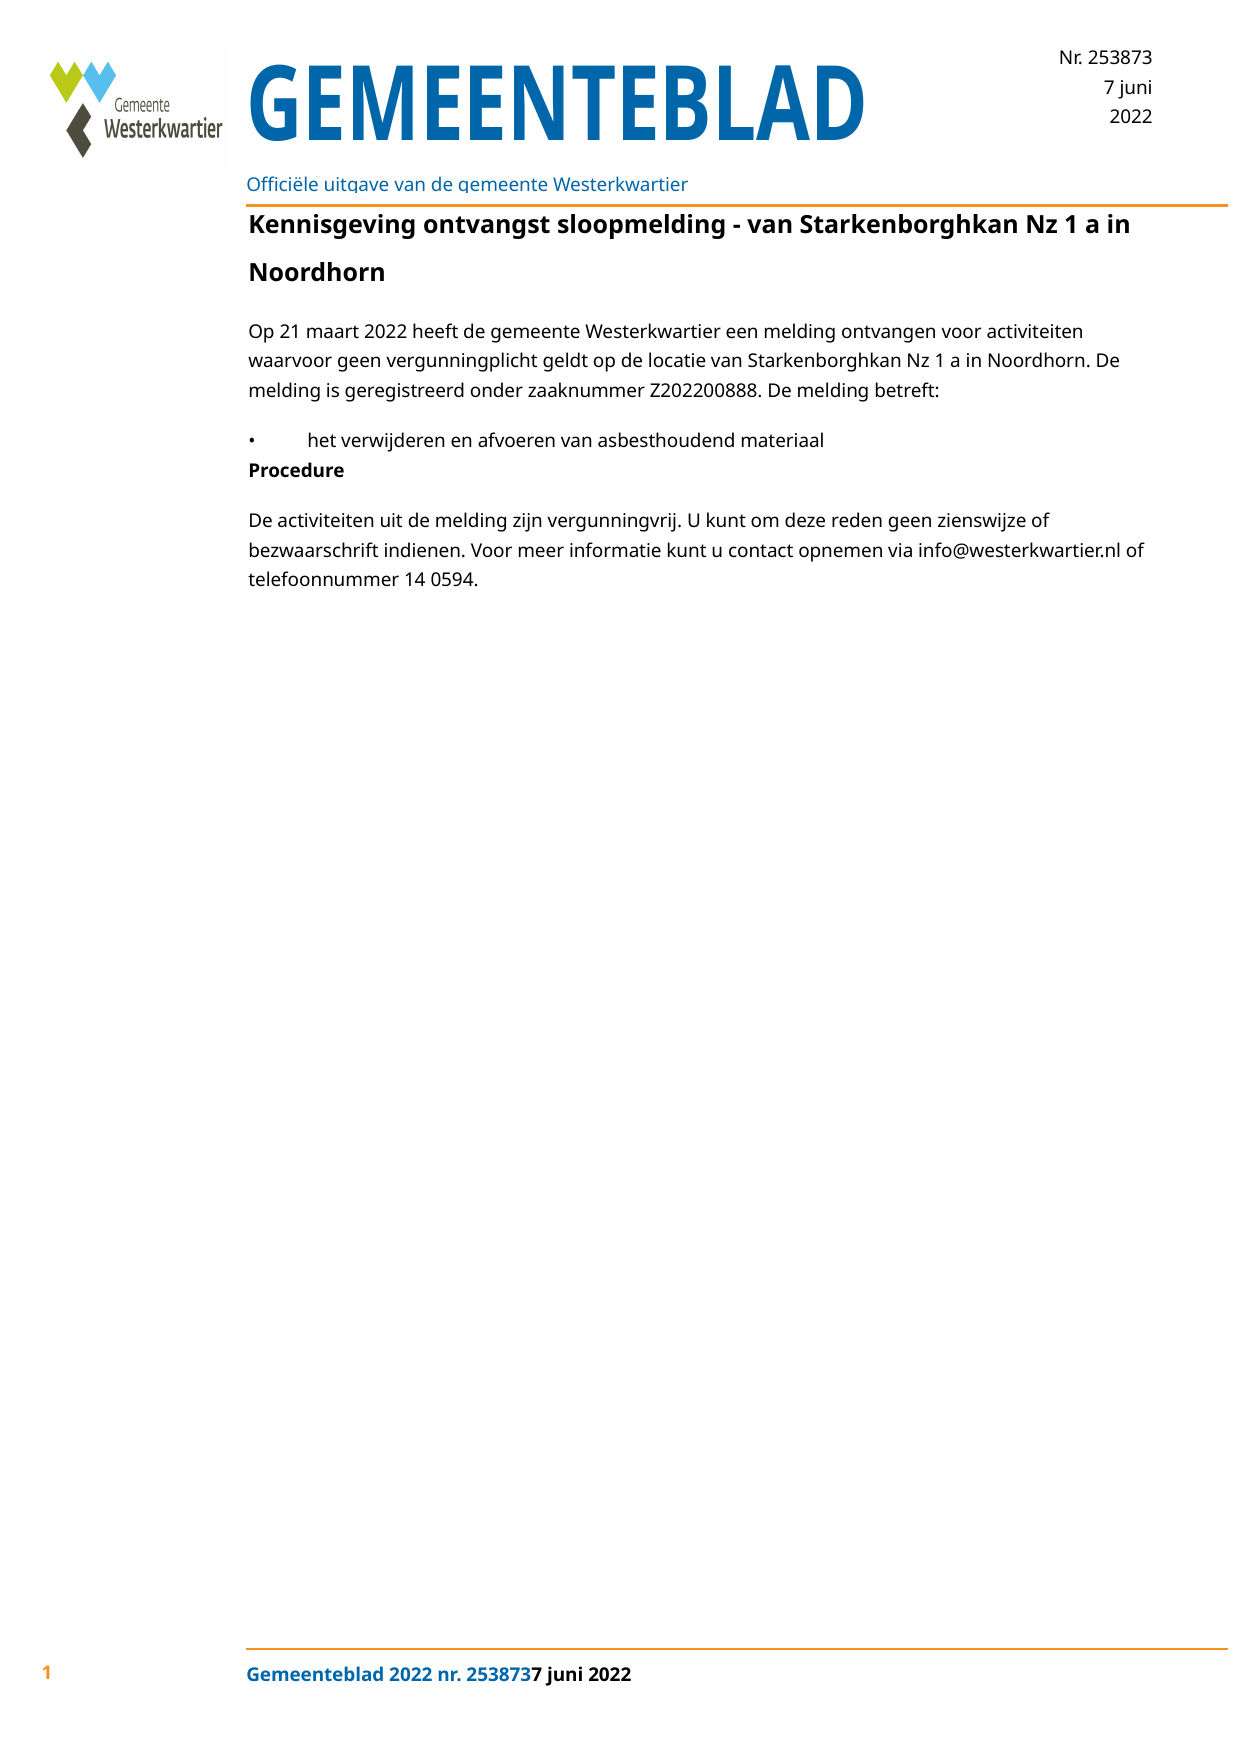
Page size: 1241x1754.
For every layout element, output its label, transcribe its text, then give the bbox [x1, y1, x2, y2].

text Kennisgeving ontvangst sloopmelding - van Starkenborghkan Nz 1 a in Noordhorn [248, 207, 1152, 288]
picture [41, 47, 231, 172]
text De activiteiten uit de melding zijn vergunningvrij. U kunt om deze reden geen zienswijze of bezwaarschrift indienen. Voor meer informatie kunt u contact opnemen via info@westerkwartier.nl of telefoonnummer 14 0594. [248, 507, 1152, 592]
text Op 21 maart 2022 heeft de gemeente Westerkwartier een melding ontvangen voor activiteiten waarvoor geen vergunningplicht geldt op de locatie van Starkenborghkan Nz 1 a in Noordhorn. De melding is geregistreerd onder zaaknummer Z202200888. De melding betreft: [248, 318, 1152, 403]
text Procedure [248, 457, 1152, 483]
list het verwijderen en afvoeren van asbesthoudend materiaal [248, 427, 1152, 453]
